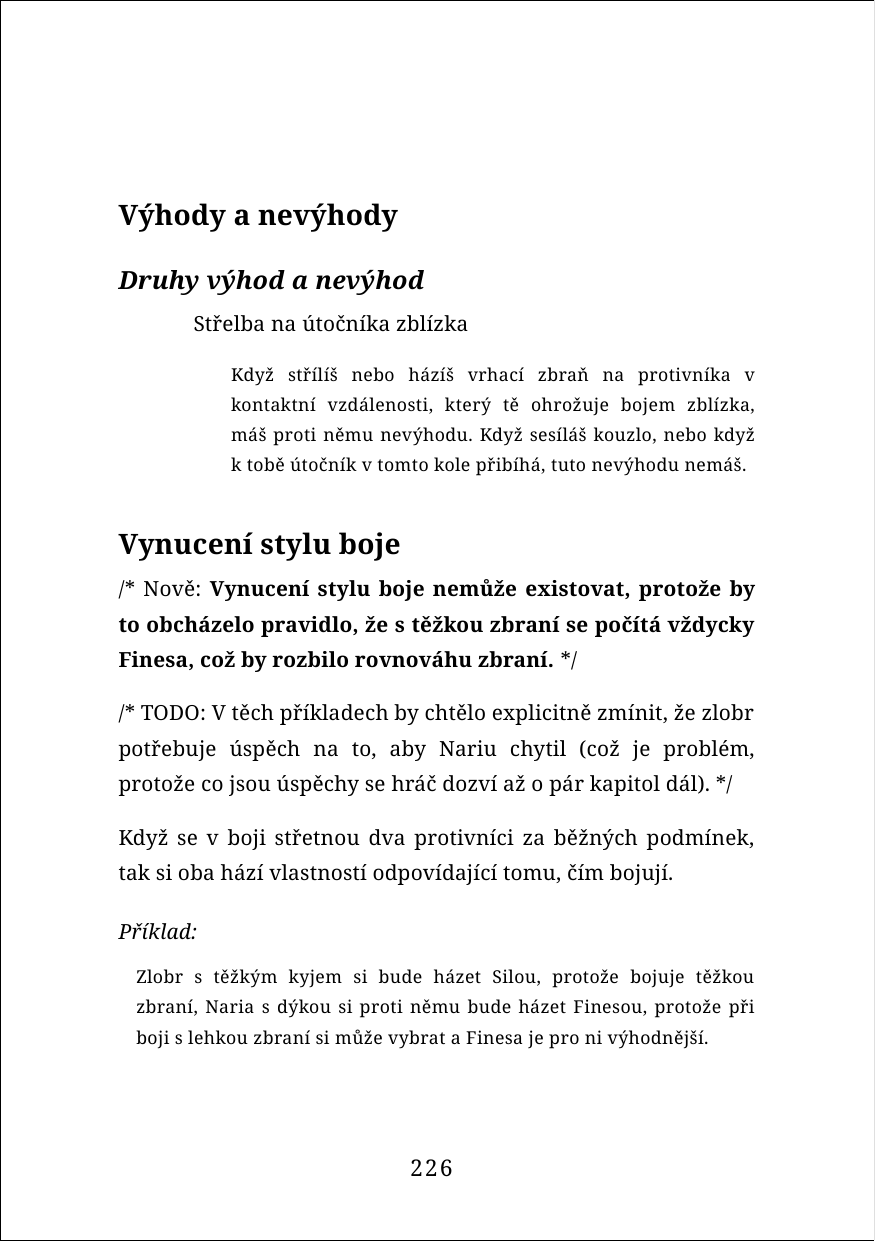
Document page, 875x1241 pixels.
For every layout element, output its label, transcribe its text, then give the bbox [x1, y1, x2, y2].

subtitle Druhy výhod a nevýhod [118, 263, 756, 297]
text Příklad: [118, 917, 756, 946]
subtitle Výhody a nevýhody [118, 195, 756, 233]
subtitle Vynucení stylu boje [118, 524, 756, 562]
text /* TODO: V těch příkladech by chtělo explicitně zmínit, že zlobr potřebuje úspěch na to, aby Nariu chytil (což je problém, protože co jsou úspěchy se hráč dozví až o pár kapitol dál). */ [118, 698, 756, 798]
text /* Nově: Vynucení stylu boje nemůže existovat, protože by to obcházelo pravidlo, že s těžkou zbraní se počítá vždycky Finesa, což by rozbilo rovnováhu zbraní. */ [118, 574, 756, 674]
text Zlobr s těžkým kyjem si bude házet Silou, protože bojuje těžkou zbraní, Naria s dýkou si proti němu bude házet Finesou, protože při boji s lehkou zbraní si může vybrat a Finesa je pro ni výhodnější. [136, 965, 756, 1049]
list Střelba na útočníka zblízka [156, 309, 756, 337]
text Když se v boji střetnou dva protivníci za běžných podmínek, tak si oba hází vlastností odpovídající tomu, čím bojují. [118, 823, 756, 887]
list Když střílíš nebo házíš vrhací zbraň na protivníka v kontaktní vzdálenosti, který tě ohrožuje bojem zblízka, máš proti němu nevýhodu. Když sesíláš kouzlo, nebo když k tobě útočník v tomto kole přibíhá, tuto nevýhodu nemáš. [193, 362, 756, 477]
